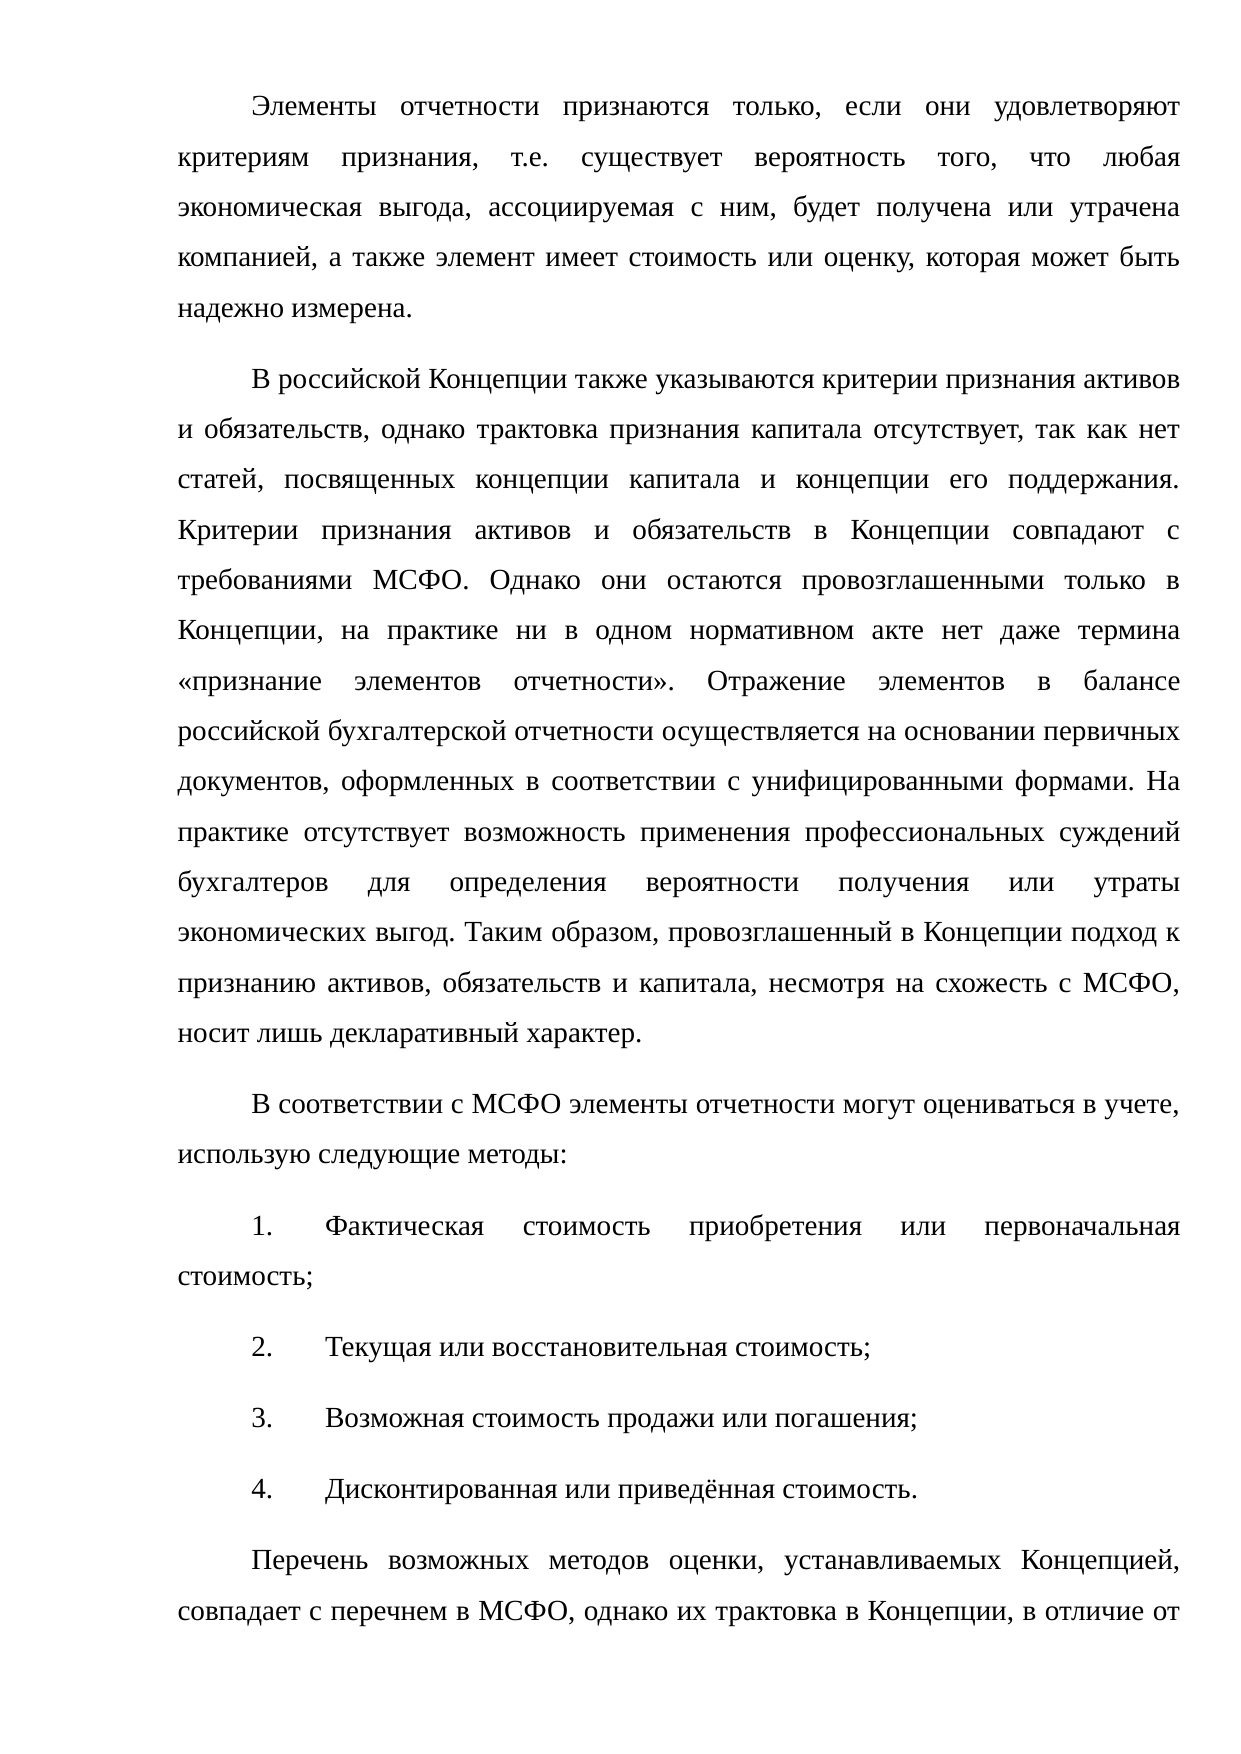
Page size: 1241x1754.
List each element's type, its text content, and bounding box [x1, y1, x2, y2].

text В соответствии с МСФО элементы отчетности могут оцениваться в учете, использую следующие методы: [177, 1086, 1181, 1170]
list Возможная стоимость продажи или погашения; [177, 1400, 1181, 1434]
text Перечень возможных методов оценки, устанавливаемых Концепцией, совпадает с перечнем в МСФО, однако их трактовка в Концепции, в отличие от [177, 1542, 1181, 1626]
list Фактическая стоимость приобретения или первоначальная стоимость; [177, 1208, 1181, 1291]
text Элементы отчетности признаются только, если они удовлетворяют критериям признания, т.е. существует вероятность того, что любая экономическая выгода, ассоциируемая с ним, будет получена или утрачена компанией, а также элемент имеет стоимость или оценку, которая может быть надежно измерена. [177, 88, 1181, 323]
text В российской Концепции также указываются критерии признания активов и обязательств, однако трактовка признания капитала отсутствует, так как нет статей, посвященных концепции капитала и концепции его поддержания. Критерии признания активов и обязательств в Концепции совпадают с требованиями МСФО. Однако они остаются провозглашенными только в Концепции, на практике ни в одном нормативном акте нет даже термина «признание элементов отчетности». Отражение элементов в балансе российской бухгалтерской отчетности осуществляется на основании первичных документов, оформленных в соответствии с унифицированными формами. На практике отсутствует возможность применения профессиональных суждений бухгалтеров для определения вероятности получения или утраты экономических выгод. Таким образом, провозглашенный в Концепции подход к признанию активов, обязательств и капитала, несмотря на схожесть с МСФО, носит лишь декларативный характер. [177, 361, 1181, 1048]
list Текущая или восстановительная стоимость; [177, 1329, 1181, 1363]
list Дисконтированная или приведённая стоимость. [177, 1471, 1181, 1505]
